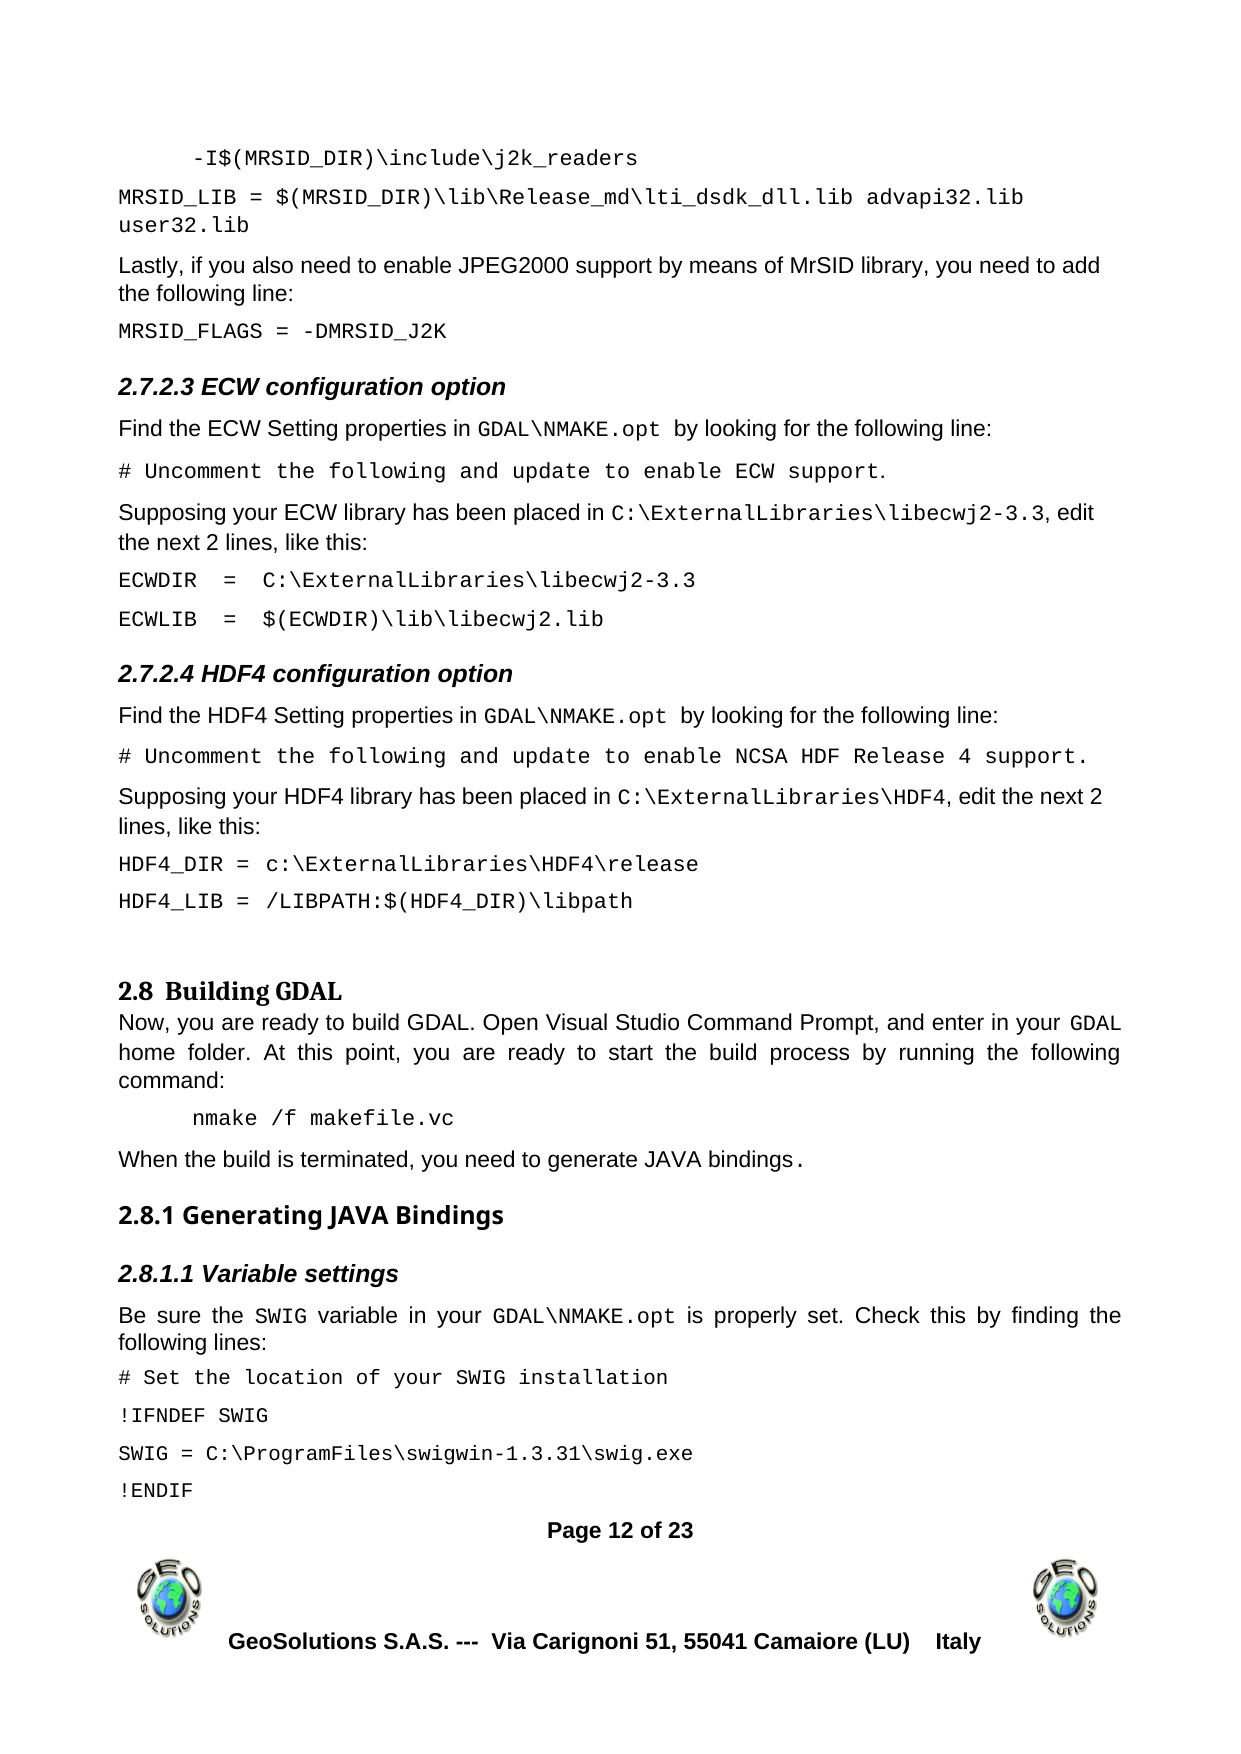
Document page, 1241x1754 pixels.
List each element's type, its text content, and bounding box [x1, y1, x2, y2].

subtitle HDF4 configuration option [118, 660, 1122, 688]
text SWIG = C:\ProgramFiles\swigwin-1.3.31\swig.exe [118, 1443, 1122, 1466]
text MRSID_LIB = $(MRSID_DIR)\lib\Release_md\lti_dsdk_dll.lib advapi32.lib user32.lib [118, 187, 1122, 238]
text # Set the location of your SWIG installation [118, 1367, 1122, 1391]
text Find the ECW Setting properties in GDAL\NMAKE.opt by looking for the following line: [118, 416, 1122, 443]
text Supposing your HDF4 library has been placed in C:\ExternalLibraries\HDF4, edit the next 2 lines, like this: [118, 784, 1122, 839]
picture [1030, 1552, 1101, 1641]
text Find the HDF4 Setting properties in GDAL\NMAKE.opt by looking for the following line: [118, 703, 1122, 730]
text ECWDIR = C:\ExternalLibraries\libecwj2-3.3 [118, 569, 1122, 594]
subtitle ECW configuration option [118, 373, 1122, 401]
text HDF4_DIR = c:\ExternalLibraries\HDF4\release [118, 853, 1122, 878]
text # Uncomment the following and update to enable ECW support. [118, 458, 1122, 485]
subtitle Building GDAL [118, 976, 1122, 1007]
text Now, you are ready to build GDAL. Open Visual Studio Command Prompt, and enter in your GDAL home folder. At this point, you are ready to start the build process by running the following command: [118, 1010, 1122, 1093]
text nmake /f makefile.vc [118, 1108, 1122, 1132]
text Lastly, if you also need to enable JPEG2000 support by means of MrSID library, you need to add the following line: [118, 253, 1122, 306]
text Supposing your ECW library has been placed in C:\ExternalLibraries\libecwj2-3.3, edit the next 2 lines, like this: [118, 499, 1122, 555]
text !ENDIF [118, 1481, 1122, 1504]
picture [134, 1552, 205, 1641]
subtitle Variable settings [118, 1260, 1122, 1287]
text MRSID_FLAGS = -DMRSID_J2K [118, 321, 1122, 346]
text !IFNDEF SWIG [118, 1405, 1122, 1429]
text ECWLIB = $(ECWDIR)\lib\libecwj2.lib [118, 608, 1122, 633]
text # Uncomment the following and update to enable NCSA HDF Release 4 support. [118, 745, 1122, 770]
subtitle Generating JAVA Bindings [118, 1197, 1122, 1231]
text HDF4_LIB = /LIBPATH:$(HDF4_DIR)\libpath [118, 890, 1122, 915]
text Be sure the SWIG variable in your GDAL\NMAKE.opt is properly set. Check this by finding the following lines: [118, 1303, 1122, 1356]
text When the build is terminated, you need to generate JAVA bindings. [118, 1147, 1122, 1174]
text -I$(MRSID_DIR)\include\j2k_readers [118, 148, 1122, 172]
